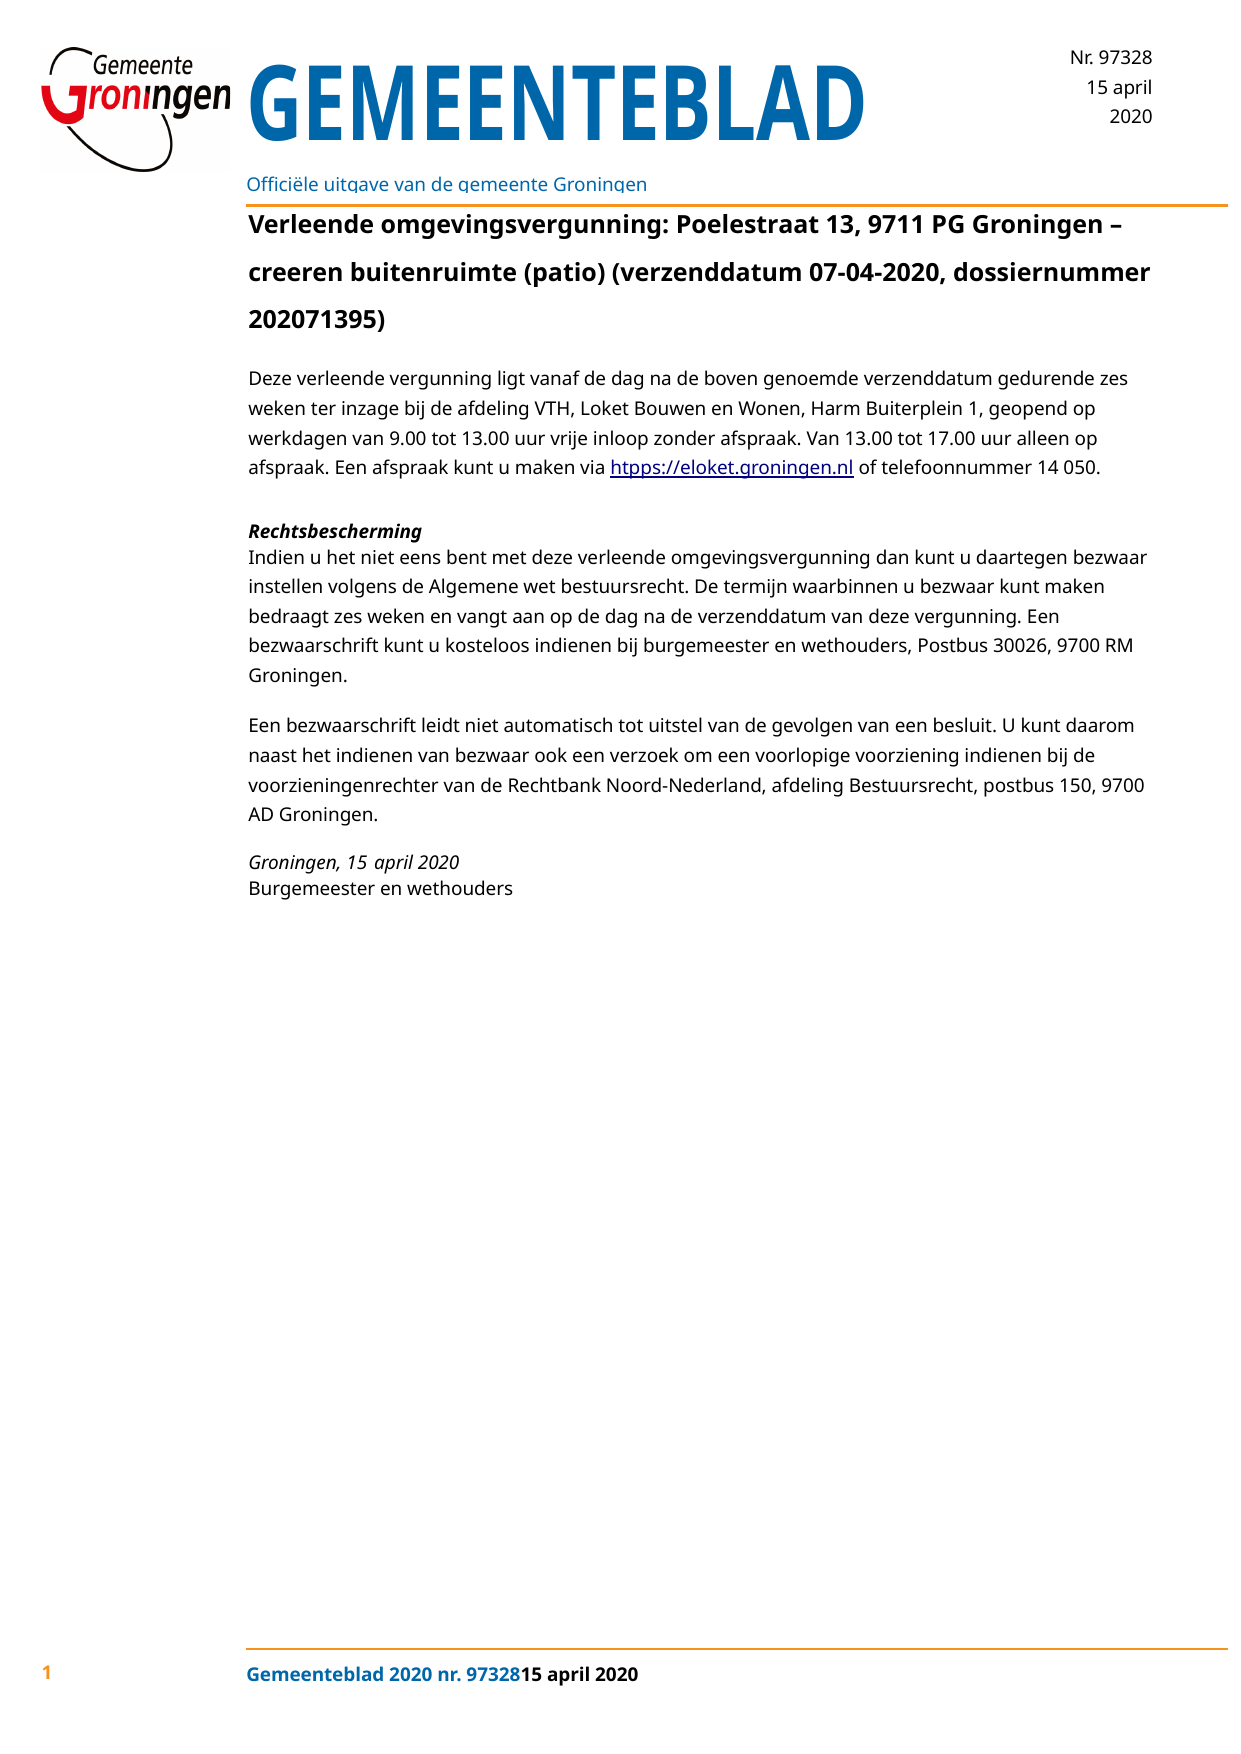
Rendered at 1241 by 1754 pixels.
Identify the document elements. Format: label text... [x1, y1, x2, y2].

text Rechtsbescherming [248, 518, 1152, 544]
text Deze verleende vergunning ligt vanaf de dag na de boven genoemde verzenddatum gedurende zes weken ter inzage bij de afdeling VTH, Loket Bouwen en Wonen, Harm Buiterplein 1, geopend op werkdagen van 9.00 tot 13.00 uur vrije inloop zonder afspraak. Van 13.00 tot 17.00 uur alleen op afspraak. Een afspraak kunt u maken via htpps://eloket.groningen.nl of telefoonnummer 14 050. [248, 366, 1152, 480]
text Burgemeester en wethouders [248, 875, 1152, 901]
text Groningen, 15 april 2020 [248, 849, 1152, 875]
text Indien u het niet eens bent met deze verleende omgevingsvergunning dan kunt u daartegen bezwaar instellen volgens de Algemene wet bestuursrecht. De termijn waarbinnen u bezwaar kunt maken bedraagt zes weken en vangt aan op de dag na de verzenddatum van deze vergunning. Een bezwaarschrift kunt u kosteloos indienen bij burgemeester en wethouders, Postbus 30026, 9700 RM Groningen. [248, 544, 1152, 688]
picture [41, 47, 231, 172]
text Verleende omgevingsvergunning: Poelestraat 13, 9711 PG Groningen – creeren buitenruimte (patio) (verzenddatum 07-04-2020, dossiernummer 202071395) [248, 207, 1152, 336]
text Een bezwaarschrift leidt niet automatisch tot uitstel van de gevolgen van een besluit. U kunt daarom naast het indienen van bezwaar ook een verzoek om een voorlopige voorziening indienen bij de voorzieningenrechter van de Rechtbank Noord-Nederland, afdeling Bestuursrecht, postbus 150, 9700 AD Groningen. [248, 713, 1152, 827]
